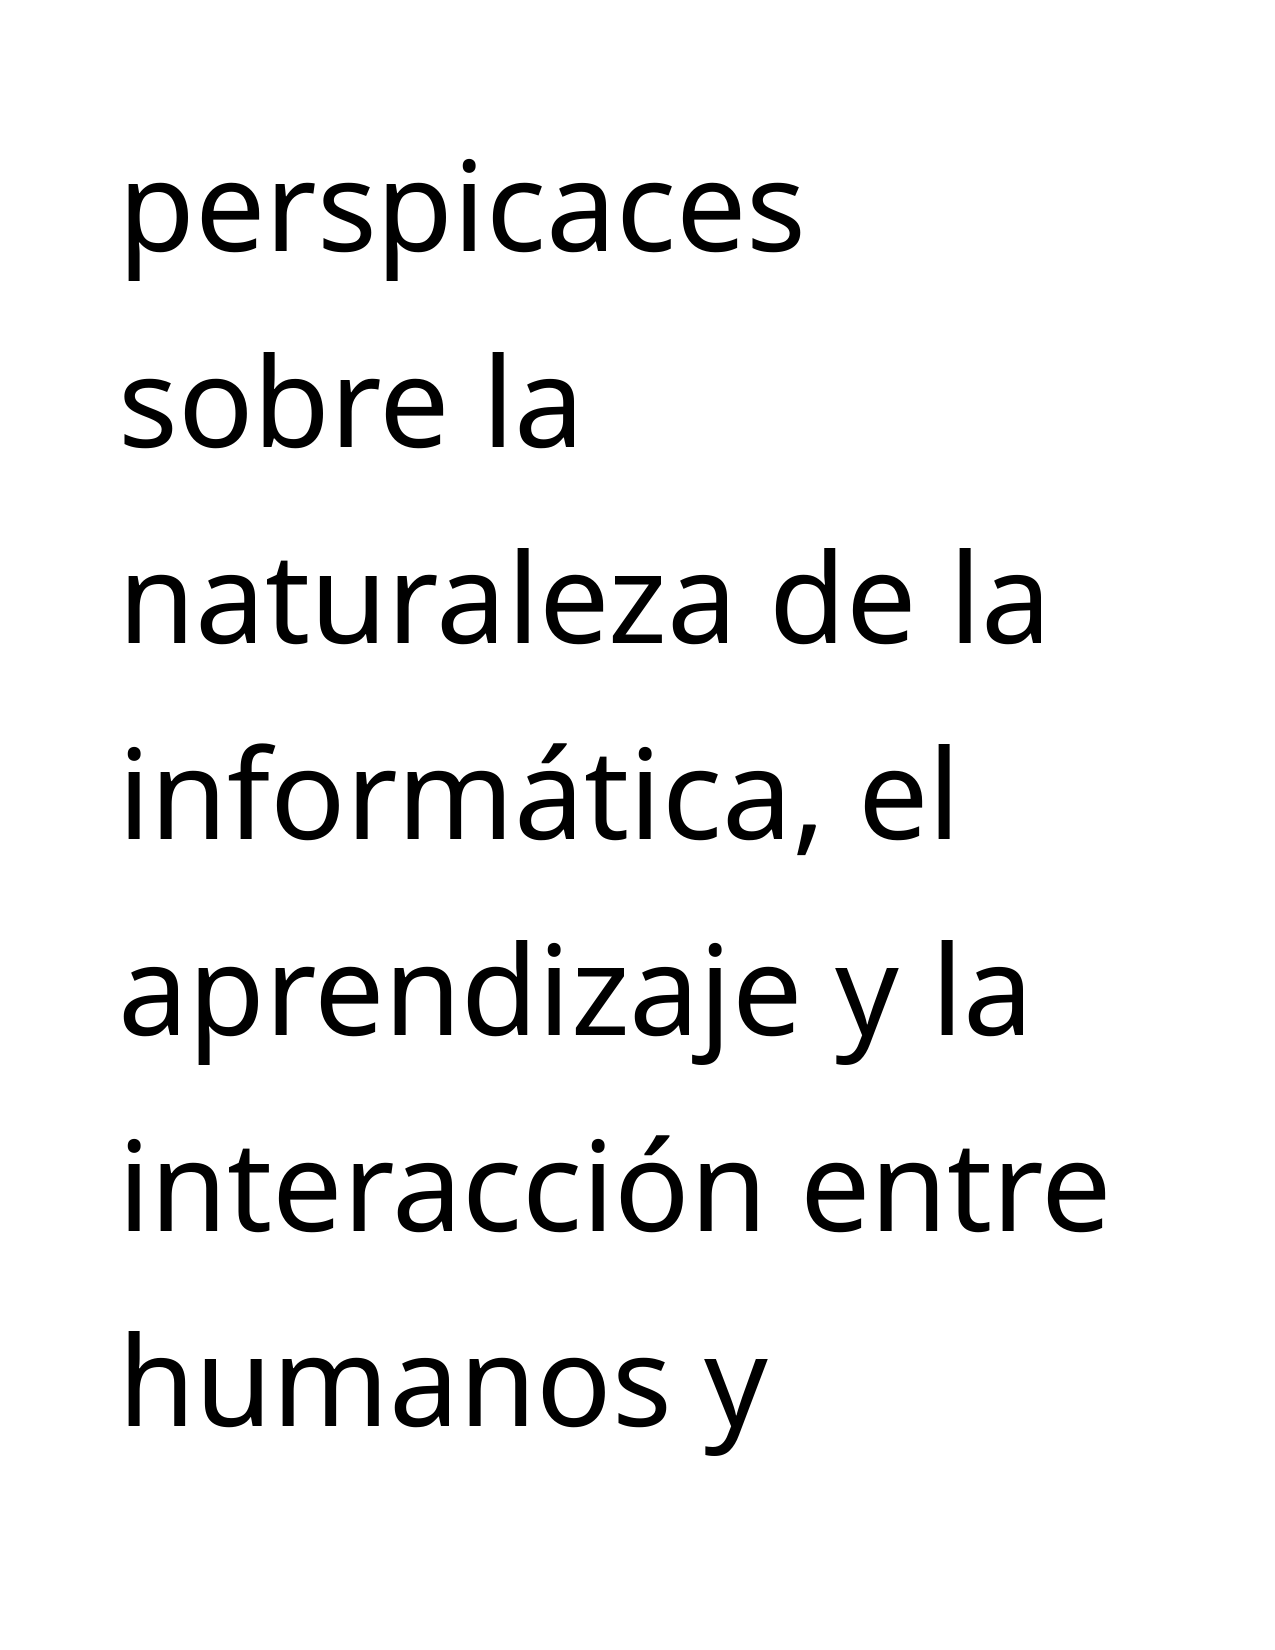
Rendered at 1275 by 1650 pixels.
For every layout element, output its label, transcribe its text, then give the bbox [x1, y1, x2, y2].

text perspicaces sobre la naturaleza de la informática, el aprendizaje y la interacción entre humanos y [118, 118, 1157, 1463]
